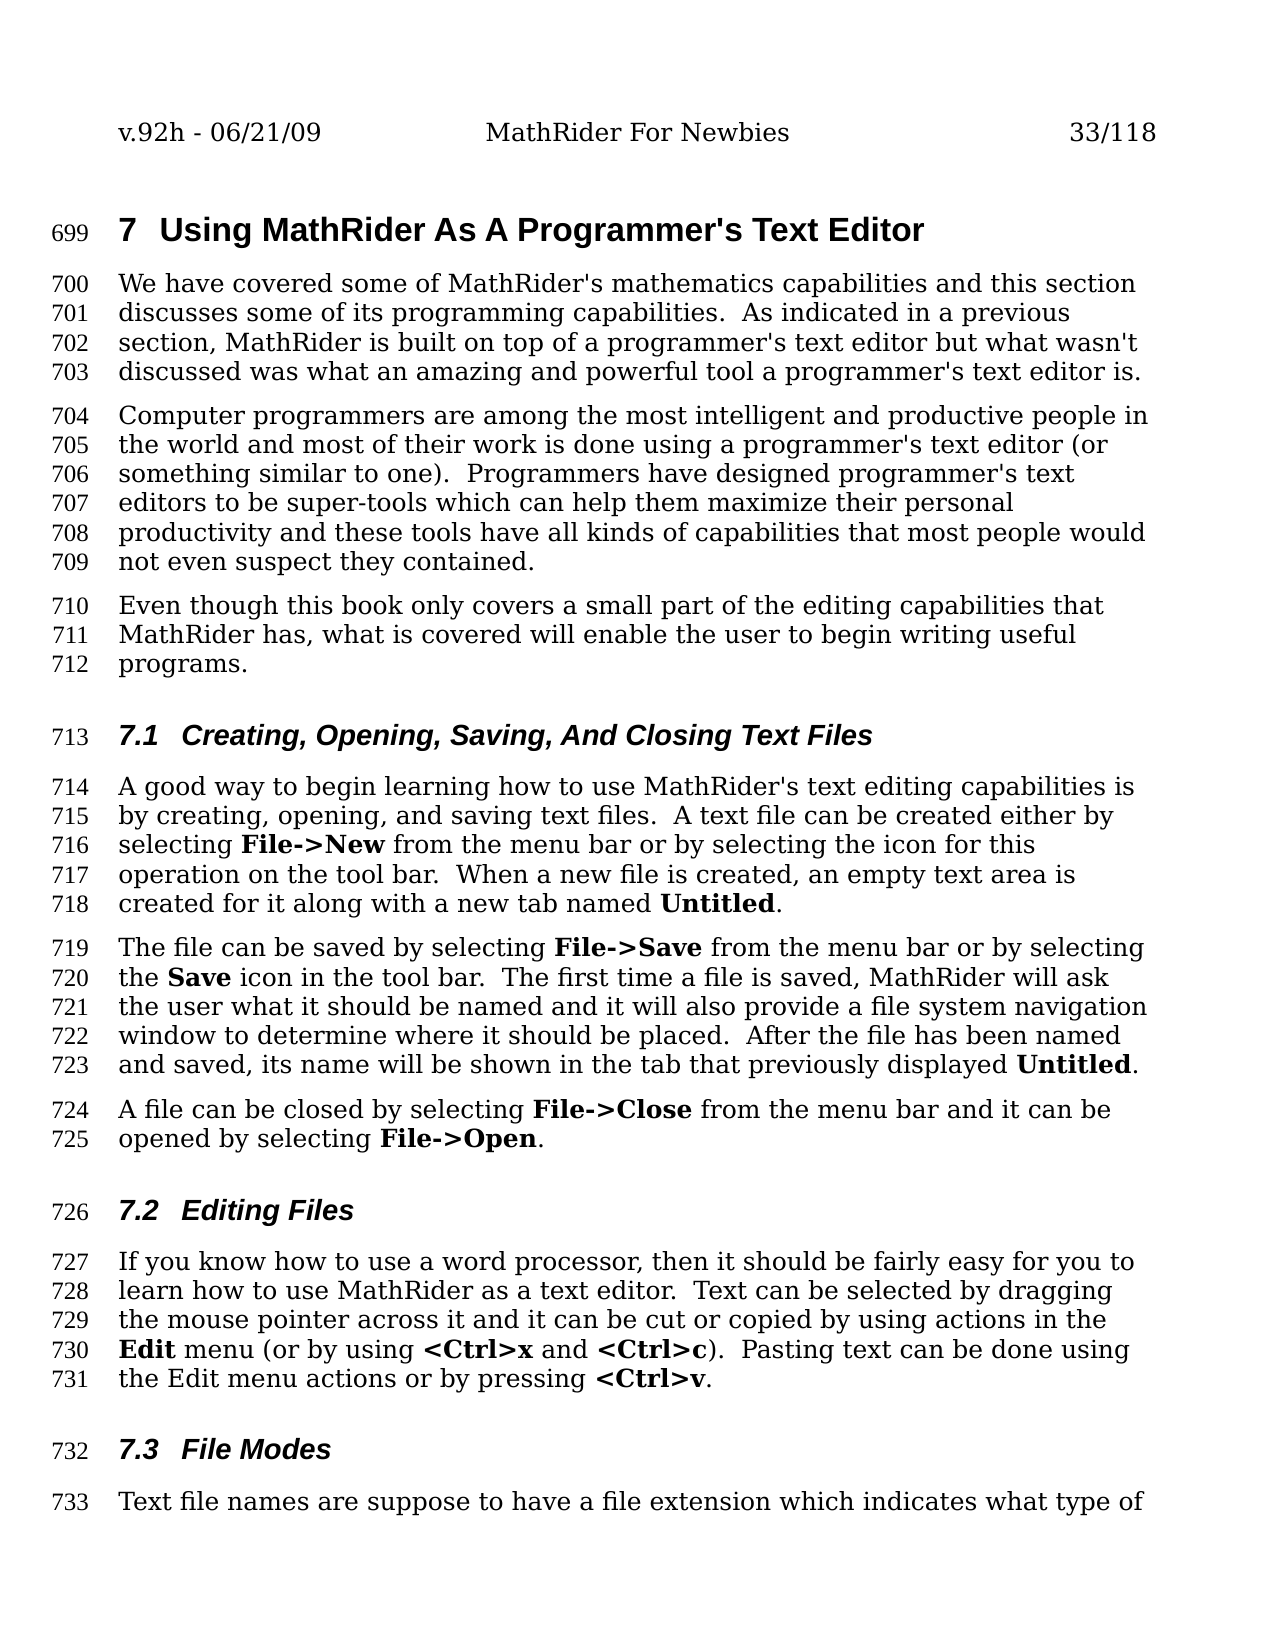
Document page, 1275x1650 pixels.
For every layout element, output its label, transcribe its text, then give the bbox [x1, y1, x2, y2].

subtitle File Modes [118, 1432, 1157, 1466]
text The file can be saved by selecting File->Save from the menu bar or by selecting the Save icon in the tool bar. The first time a file is saved, MathRider will ask the user what it should be named and it will also provide a file system navigation window to determine where it should be placed. After the file has been named and saved, its name will be shown in the tab that previously displayed Untitled. [118, 933, 1157, 1080]
subtitle Editing Files [118, 1193, 1157, 1226]
text Computer programmers are among the most intelligent and productive people in the world and most of their work is done using a programmer's text editor (or something similar to one). Programmers have designed programmer's text editors to be super-tools which can help them maximize their personal productivity and these tools have all kinds of capabilities that most people would not even suspect they contained. [118, 401, 1157, 576]
subtitle Using MathRider As A Programmer's Text Editor [118, 210, 1157, 248]
text Even though this book only covers a small part of the editing capabilities that MathRider has, what is covered will enable the user to begin writing useful programs. [118, 591, 1157, 678]
text A file can be closed by selecting File->Close from the menu bar and it can be opened by selecting File->Open. [118, 1095, 1157, 1153]
subtitle Creating, Opening, Saving, And Closing Text Files [118, 718, 1157, 751]
text We have covered some of MathRider's mathematics capabilities and this section discusses some of its programming capabilities. As indicated in a previous section, MathRider is built on top of a programmer's text editor but what wasn't discussed was what an amazing and powerful tool a programmer's text editor is. [118, 269, 1157, 386]
text If you know how to use a word processor, then it should be fairly easy for you to learn how to use MathRider as a text editor. Text can be selected by dragging the mouse pointer across it and it can be cut or copied by using actions in the Edit menu (or by using <Ctrl>x and <Ctrl>c). Pasting text can be done using the Edit menu actions or by pressing <Ctrl>v. [118, 1247, 1157, 1393]
text A good way to begin learning how to use MathRider's text editing capabilities is by creating, opening, and saving text files. A text file can be created either by selecting File->New from the menu bar or by selecting the icon for this operation on the tool bar. When a new file is created, an empty text area is created for it along with a new tab named Untitled. [118, 772, 1157, 918]
text Text file names are suppose to have a file extension which indicates what type of [118, 1487, 1157, 1516]
